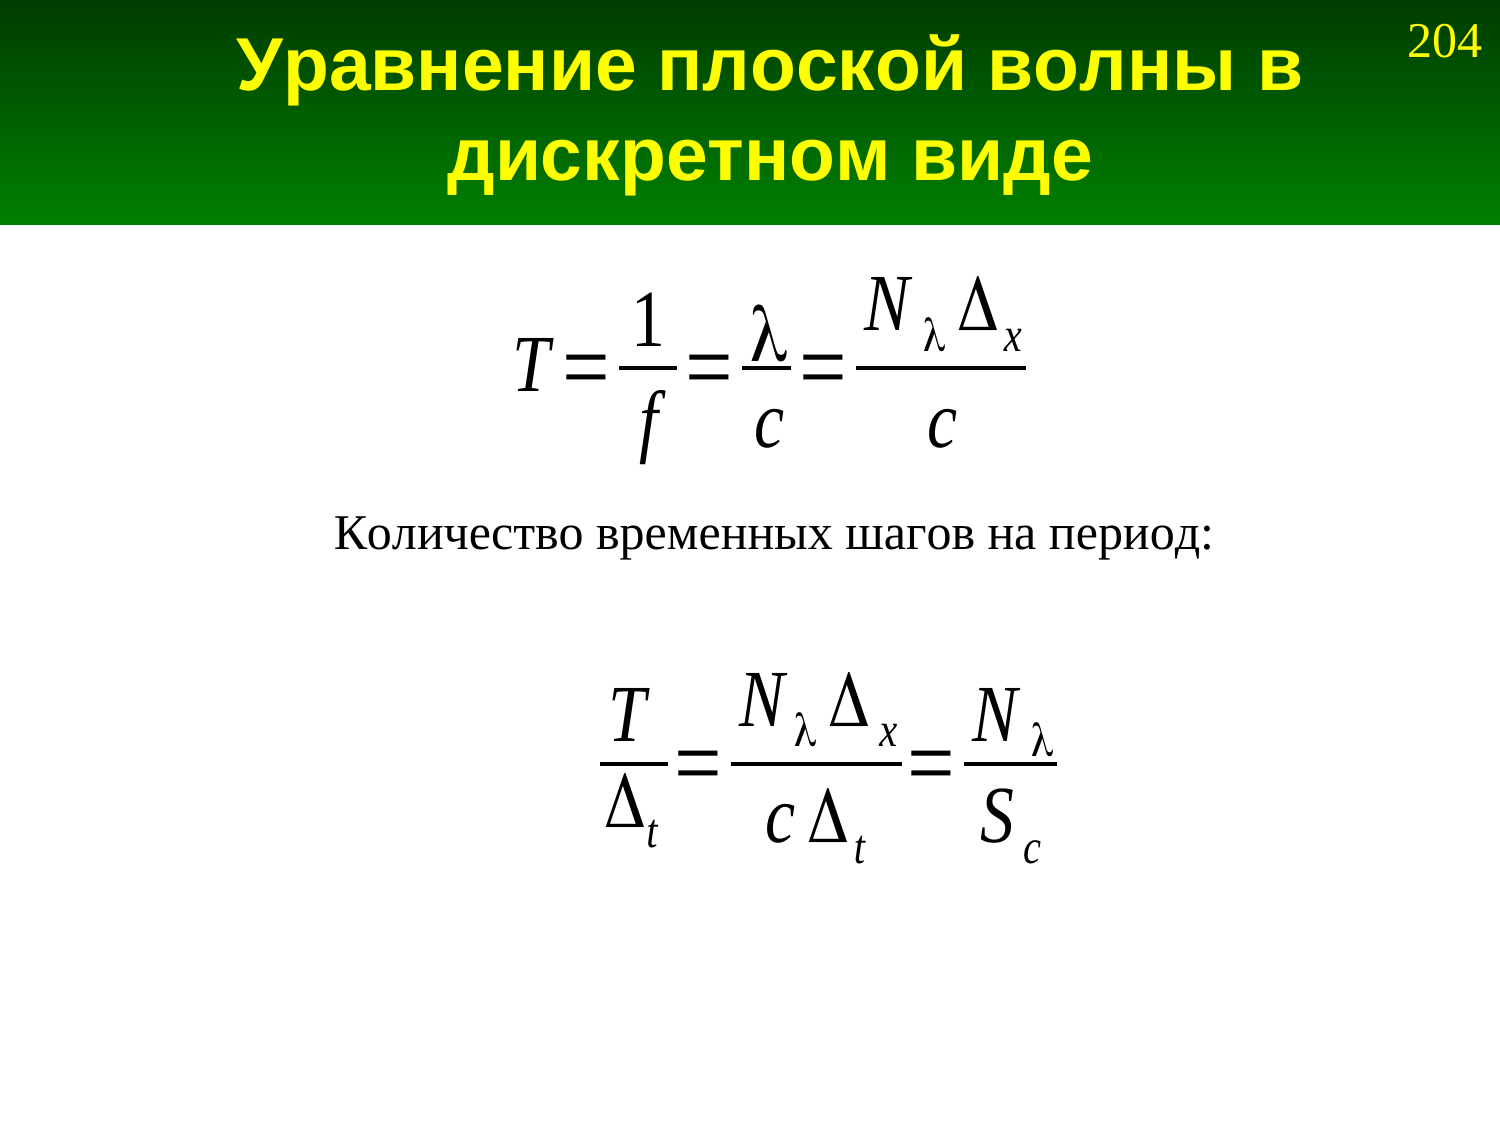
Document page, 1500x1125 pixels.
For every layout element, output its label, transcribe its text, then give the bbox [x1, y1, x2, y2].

text_box Количество временных шагов на период: [318, 492, 1230, 567]
chart [496, 259, 1047, 467]
title Уравнение плоской волны в дискретном виде [100, 7, 1441, 204]
chart [578, 655, 1078, 875]
